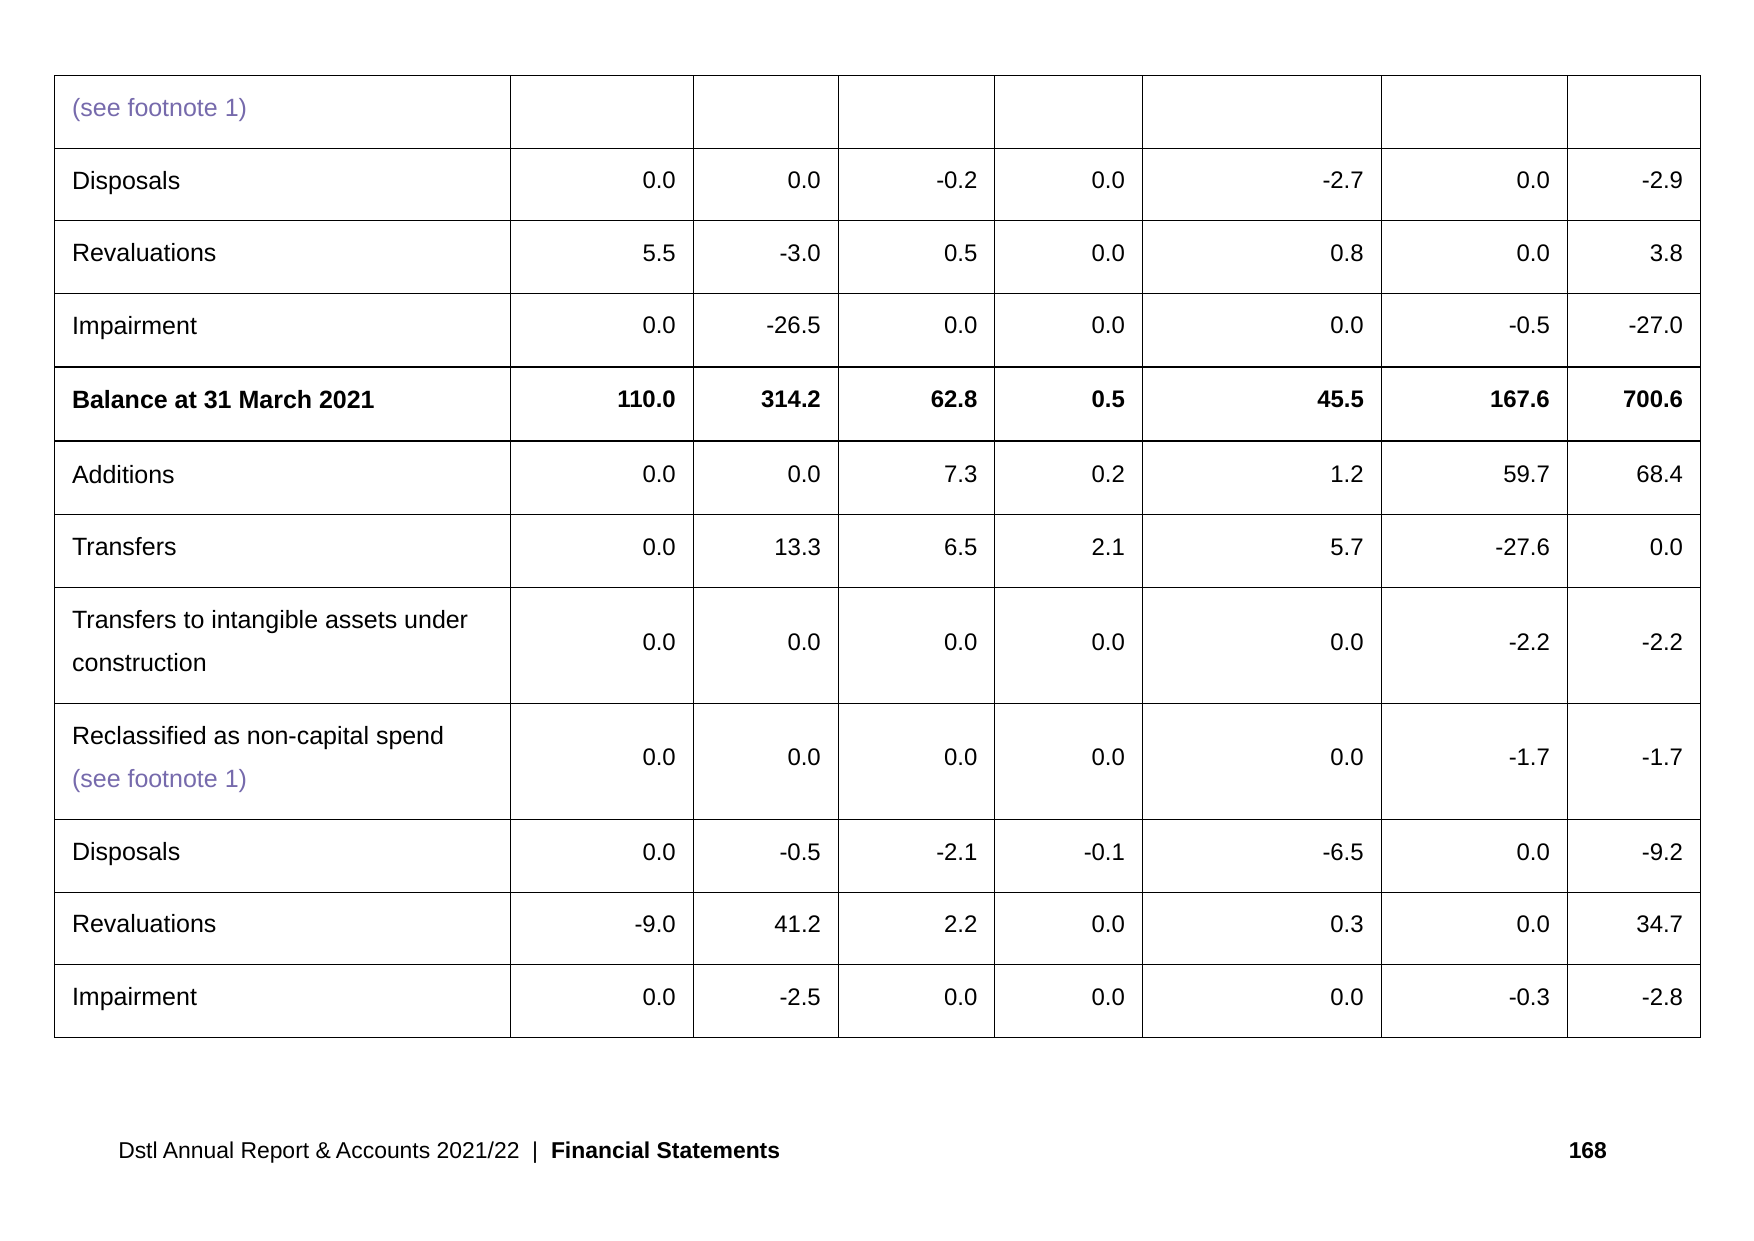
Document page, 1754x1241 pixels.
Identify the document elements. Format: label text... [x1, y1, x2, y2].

table_cell 0.0 [839, 965, 994, 1037]
table_cell 0.0 [1382, 893, 1567, 964]
table_cell -27.0 [1568, 294, 1700, 366]
table_cell [1568, 76, 1700, 148]
table_cell -2.9 [1568, 149, 1700, 220]
table_cell 0.0 [1143, 704, 1381, 819]
table_cell 0.0 [694, 704, 838, 819]
table_cell 314.2 [694, 368, 838, 440]
table_cell 0.0 [839, 704, 994, 819]
table_cell Revaluations [55, 221, 510, 293]
table_cell Transfers [55, 515, 510, 587]
table_cell [1143, 76, 1381, 148]
table_cell 0.0 [694, 149, 838, 220]
table_cell -2.7 [1143, 149, 1381, 220]
table_cell 0.0 [839, 588, 994, 703]
table_cell 0.0 [694, 442, 838, 514]
table_cell 68.4 [1568, 442, 1700, 514]
table_cell 0.0 [1568, 515, 1700, 587]
table_cell 0.2 [995, 442, 1142, 514]
table_cell 1.2 [1143, 442, 1381, 514]
table_cell 0.0 [511, 294, 693, 366]
table_cell (see footnote 1) [55, 76, 510, 148]
table_cell 167.6 [1382, 368, 1567, 440]
table_cell 0.0 [995, 149, 1142, 220]
table_cell -0.5 [1382, 294, 1567, 366]
table_cell Impairment [55, 294, 510, 366]
table_cell -2.5 [694, 965, 838, 1037]
table_cell 41.2 [694, 893, 838, 964]
table_cell [694, 76, 838, 148]
table_cell -6.5 [1143, 820, 1381, 891]
table_cell 0.0 [995, 294, 1142, 366]
table_cell 0.0 [1143, 588, 1381, 703]
table_cell -0.3 [1382, 965, 1567, 1037]
table_cell -0.1 [995, 820, 1142, 891]
table_cell -1.7 [1568, 704, 1700, 819]
table_cell -2.2 [1568, 588, 1700, 703]
table_cell -2.2 [1382, 588, 1567, 703]
table_cell Disposals [55, 820, 510, 891]
table_cell 5.5 [511, 221, 693, 293]
table_cell 0.5 [995, 368, 1142, 440]
table_cell -2.1 [839, 820, 994, 891]
table_cell 0.0 [1143, 294, 1381, 366]
table_cell Reclassified as non-capital spend (see footnote 1) [55, 704, 510, 819]
table_cell -9.2 [1568, 820, 1700, 891]
table_cell 0.0 [995, 893, 1142, 964]
table_cell 59.7 [1382, 442, 1567, 514]
table_cell -0.2 [839, 149, 994, 220]
table_cell 0.0 [1382, 820, 1567, 891]
table_cell -1.7 [1382, 704, 1567, 819]
table_cell 0.0 [511, 442, 693, 514]
table_cell 0.0 [511, 965, 693, 1037]
table_cell [995, 76, 1142, 148]
table_cell 0.0 [511, 588, 693, 703]
table_cell 0.0 [694, 588, 838, 703]
table_cell 0.0 [995, 704, 1142, 819]
table_cell -2.8 [1568, 965, 1700, 1037]
table_cell 0.0 [511, 704, 693, 819]
table_cell -9.0 [511, 893, 693, 964]
table_cell [511, 76, 693, 148]
table_cell 0.0 [511, 820, 693, 891]
table_cell -26.5 [694, 294, 838, 366]
table_cell -3.0 [694, 221, 838, 293]
table_cell 62.8 [839, 368, 994, 440]
table_cell [1382, 76, 1567, 148]
table_cell 0.0 [839, 294, 994, 366]
table_cell Revaluations [55, 893, 510, 964]
table_cell 0.0 [1382, 221, 1567, 293]
table_cell 45.5 [1143, 368, 1381, 440]
table_cell 0.0 [995, 965, 1142, 1037]
table_cell Transfers to intangible assets under construction [55, 588, 510, 703]
table_cell Disposals [55, 149, 510, 220]
table_cell 2.2 [839, 893, 994, 964]
table_cell -27.6 [1382, 515, 1567, 587]
table_cell 0.0 [511, 149, 693, 220]
table_cell 6.5 [839, 515, 994, 587]
table_cell 0.3 [1143, 893, 1381, 964]
table_cell 34.7 [1568, 893, 1700, 964]
table_cell [839, 76, 994, 148]
table_cell 110.0 [511, 368, 693, 440]
table_cell 13.3 [694, 515, 838, 587]
table_cell Balance at 31 March 2021 [55, 368, 510, 440]
table_cell Additions [55, 442, 510, 514]
table_cell 7.3 [839, 442, 994, 514]
table_cell 0.0 [511, 515, 693, 587]
table_cell 5.7 [1143, 515, 1381, 587]
table_cell 2.1 [995, 515, 1142, 587]
table_cell 700.6 [1568, 368, 1700, 440]
table_cell 0.0 [1143, 965, 1381, 1037]
table_cell 0.8 [1143, 221, 1381, 293]
table_cell Impairment [55, 965, 510, 1037]
table_cell 0.5 [839, 221, 994, 293]
table_cell -0.5 [694, 820, 838, 891]
table_cell 0.0 [995, 221, 1142, 293]
table_cell 3.8 [1568, 221, 1700, 293]
table_cell 0.0 [1382, 149, 1567, 220]
table_cell 0.0 [995, 588, 1142, 703]
